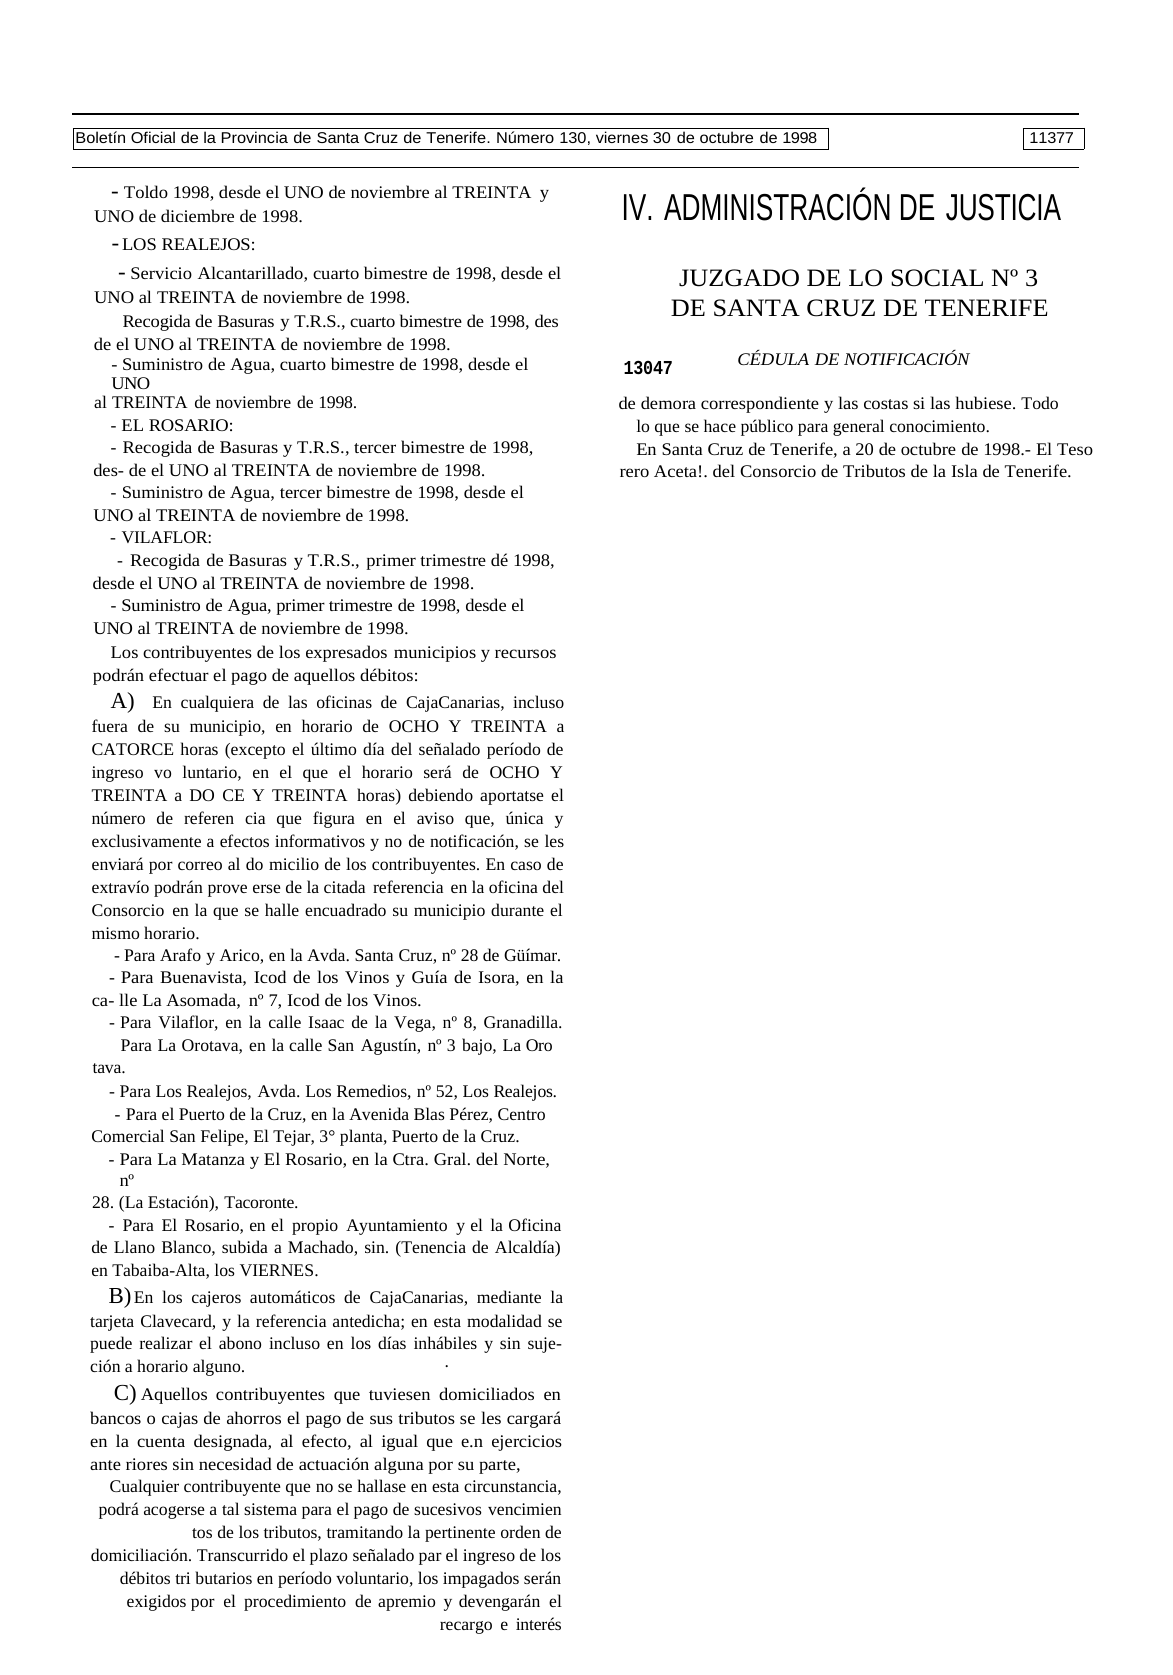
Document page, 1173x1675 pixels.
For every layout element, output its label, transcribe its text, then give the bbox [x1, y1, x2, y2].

list LOS REALEJOS: [111, 229, 569, 256]
list Para Vilaflor, en la calle Isaac de la Vega, nº 8, Granadilla. Para La Orotava, en la calle San Agustín, nº 3 bajo, La Oro­ [109, 1012, 563, 1055]
list Para Los Realejos, Avda. Los Remedios, nº 52, Los Realejos. [109, 1081, 569, 1101]
text Recogida de Basuras y T.R.S., cuarto bimestre de 1998, des­ de el UNO al TREINTA de noviembre de 1998. [93, 311, 569, 354]
list Aquellos contribuyentes que tuviesen domiciliados en bancos o cajas de ahorros el pago de sus tributos se les cargará en la cuenta designada, al efecto, al igual que e.n ejercicios ante­ riores sin necesidad de actuación alguna por su parte, [90, 1379, 562, 1474]
subtitle JUZGADO DE LO SOCIAL Nº 3 DE SANTA CRUZ DE TENERIFE [671, 263, 1070, 322]
list EL ROSARIO: [110, 415, 569, 435]
text Los contribuyentes de los expresados municipios y recursos podrán efectuar el pago de aquellos débitos: [93, 642, 569, 685]
list Recogida de Basuras y T.R.S., tercer bimestre de 1998, des- de el UNO al TREINTA de noviembre de 1998. [93, 437, 565, 480]
text CÉDULA DE NOTIFICACIÓN [737, 354, 1108, 368]
subtitle 13047 [623, 364, 674, 377]
list Suministro de Agua, tercer bimestre de 1998, desde el UNO al TREINTA de noviembre de 1998. [93, 482, 564, 525]
list VILAFLOR: [110, 527, 569, 548]
text - Para El Rosario, en el propio Ayuntamiento y el la Oficina de Llano Blanco, subida a Machado, sin. (Tenencia de Alcaldía) en Tabaiba-Alta, los VIERNES. [91, 1215, 562, 1280]
text de demora correspondiente y las costas si las hubiese. Todo lo que se hace público para general conocimiento. [618, 393, 1061, 436]
text tava. [92, 1058, 569, 1077]
list En cualquiera de las oficinas de CajaCanarias, incluso fuera de su municipio, en horario de OCHO Y TREINTA a CATORCE horas (excepto el último día del señalado período de ingreso vo­ luntario, en el que el horario será de OCHO Y TREINTA a DO­ CE Y TREINTA horas) debiendo aportatse el número de referen­ cia que figura en el aviso que, única y exclusivamente a efectos informativos y no de notificación, se les enviará por correo al do­ micilio de los contribuyentes. En caso de extravío podrán prove­ erse de la citada referencia en la oficina del Consorcio en la que se halle encuadrado su municipio durante el mismo horario. [91, 687, 564, 943]
list Toldo 1998, desde el UNO de noviembre al TREINTA y UNO de diciembre de 1998. [94, 177, 564, 227]
list Para La Matanza y El Rosario, en la Ctra. Gral. del Norte, nº [108, 1149, 569, 1190]
text En Santa Cruz de Tenerife, a 20 de octubre de 1998.- El Teso­ rero Aceta!. del Consorcio de Tributos de la Isla de Tenerife. [619, 439, 1108, 482]
text al TREINTA de noviembre de 1998. [94, 393, 569, 413]
text 28. (La Estación), Tacoronte. [92, 1192, 569, 1212]
list Para Buenavista, Icod de los Vinos y Guía de Isora, en la ca- lle La Asomada, nº 7, Icod de los Vinos. [92, 967, 563, 1010]
list Recogida de Basuras y T.R.S., primer trimestre dé 1998, desde el UNO al TREINTA de noviembre de 1998. [92, 550, 564, 593]
list Para Arafo y Arico, en la Avda. Santa Cruz, nº 28 de Güímar. [114, 946, 569, 965]
text - Suministro de Agua, cuarto bimestre de 1998, desde el UNO [111, 354, 569, 393]
list Servicio Alcantarillado, cuarto bimestre de 1998, desde el UNO al TREINTA de noviembre de 1998. [94, 258, 565, 307]
list Suministro de Agua, primer trimestre de 1998, desde el UNO al TREINTA de noviembre de 1998. [93, 595, 565, 638]
list Para el Puerto de la Cruz, en la Avenida Blas Pérez, Centro Comercial San Felipe, El Tejar, 3° planta, Puerto de la Cruz. [91, 1104, 562, 1147]
list En los cajeros automáticos de CajaCanarias, mediante la tarjeta Clavecard, y la referencia antedicha; en esta modalidad se puede realizar el abono incluso en los días inhábiles y sin suje- ción a horario alguno. · [90, 1282, 563, 1376]
subtitle IV. ADMINISTRACIÓN DE JUSTICIA [621, 186, 1108, 229]
text Cualquier contribuyente que no se hallase en esta circunstancia, podrá acogerse a tal sistema para el pago de sucesivos vencimien­ tos de los tributos, tramitando la pertinente orden de domiciliación. Transcurrido el plazo señalado par el ingreso de los débitos tri­ butarios en período voluntario, los impagados serán exigidos por el procedimiento de apremio y devengarán el recargo e interés [89, 1476, 562, 1634]
